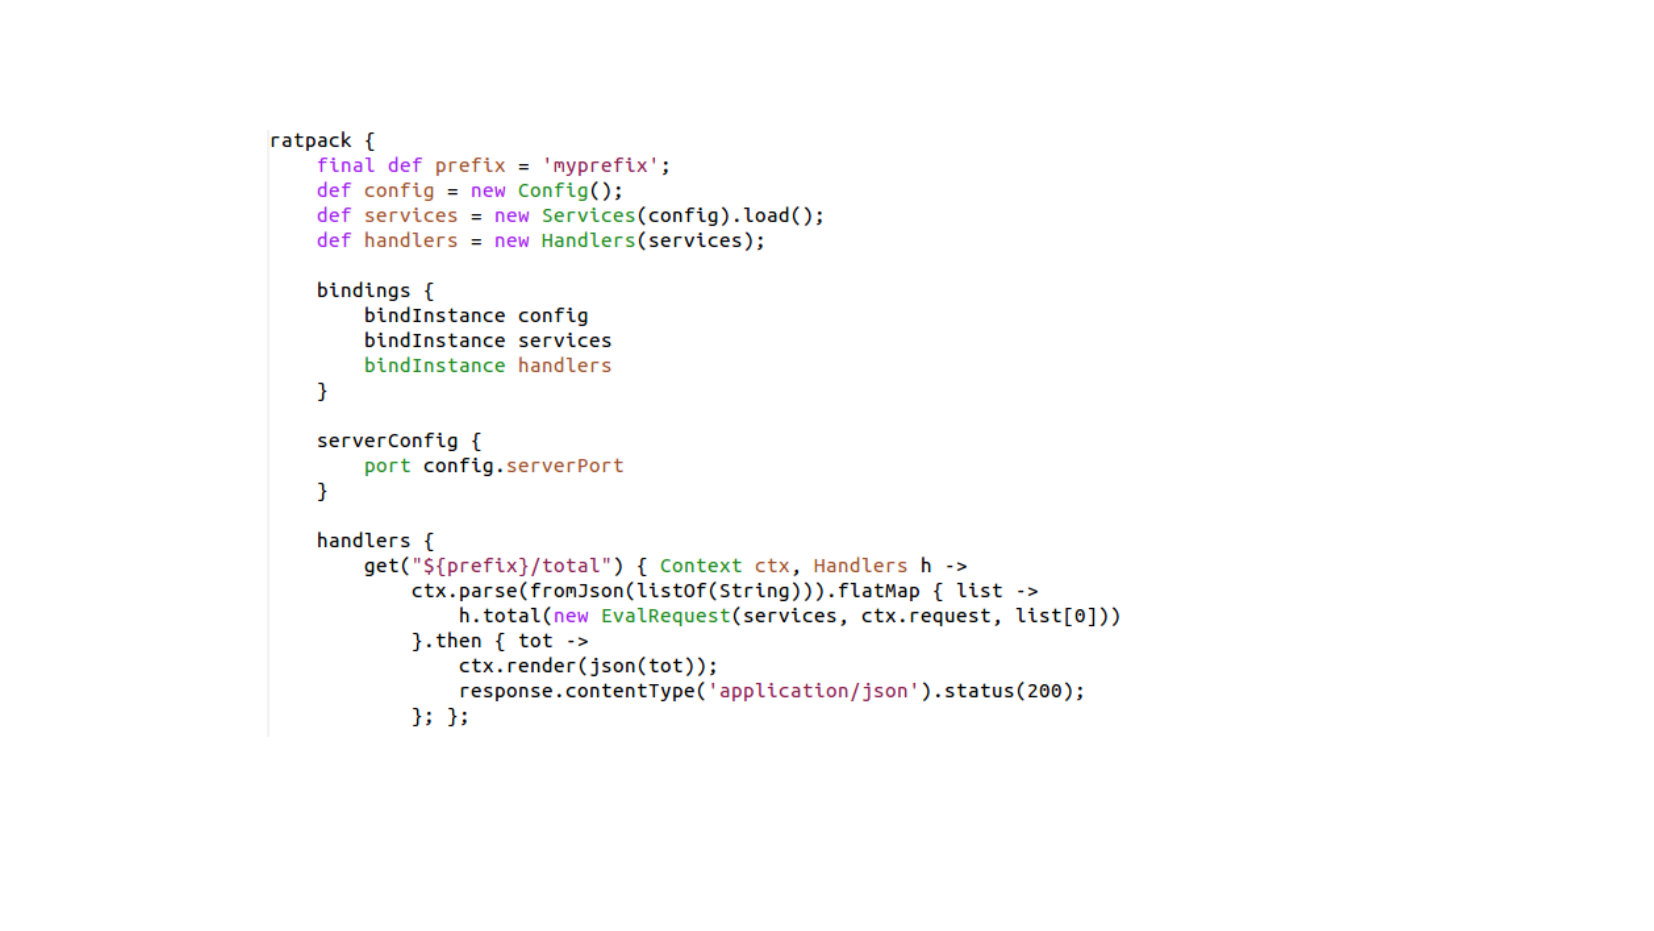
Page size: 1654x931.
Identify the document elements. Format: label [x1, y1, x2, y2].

picture [267, 130, 1364, 737]
